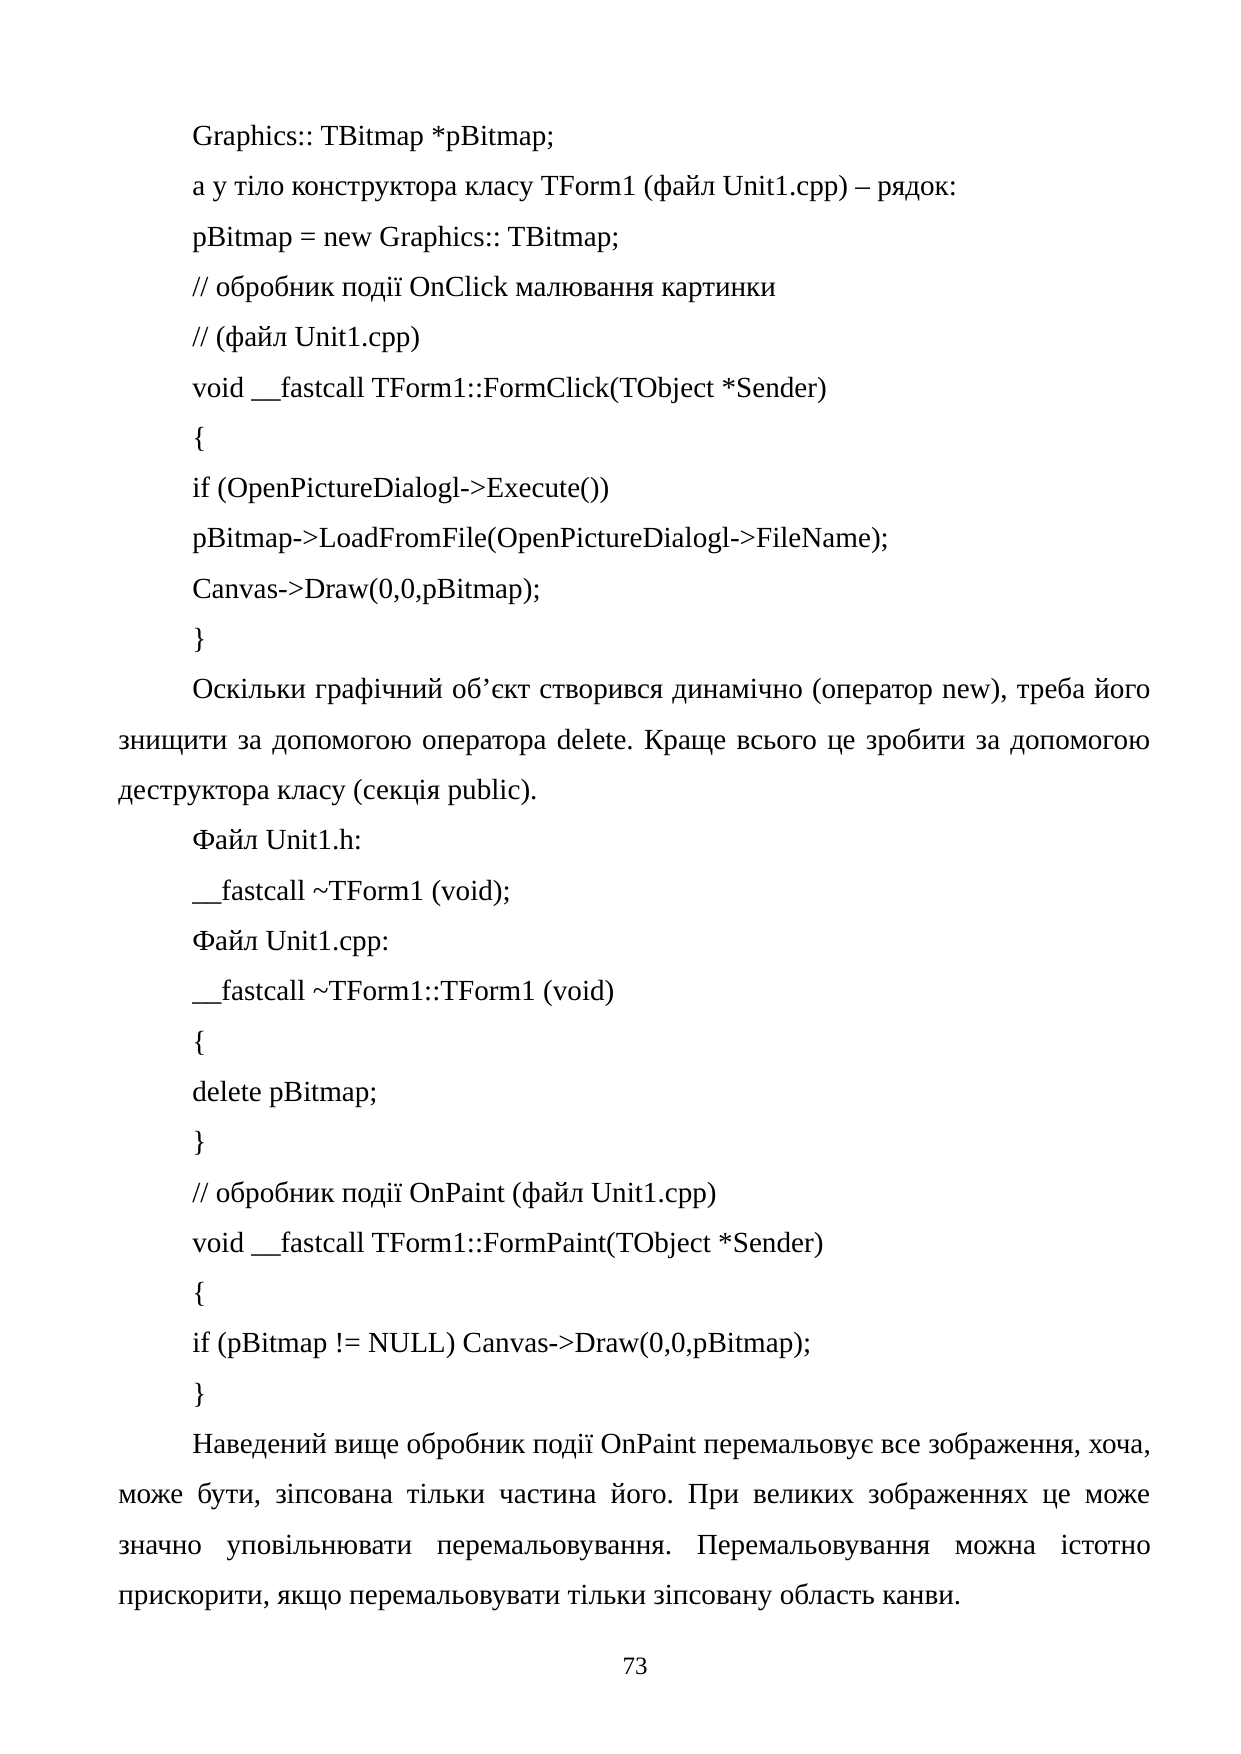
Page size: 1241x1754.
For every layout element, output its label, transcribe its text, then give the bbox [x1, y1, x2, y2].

subtitle if (pBitmap != NULL) Canvas->Draw(0,0,pBitmap); [118, 1326, 1152, 1359]
subtitle delete pBitmap; [118, 1074, 1152, 1108]
subtitle __fastcall ~TForm1 (void); [118, 873, 1152, 906]
subtitle Canvas->Draw(0,0,pBitmap); [118, 571, 1152, 604]
subtitle Оскільки графічний об’єкт створився динамічно (оператор new), треба його знищити за допомогою оператора delete. Краще всього це зробити за допомогою деструктора класу (секція public). [118, 672, 1152, 806]
subtitle { [118, 1024, 1152, 1057]
subtitle } [118, 1124, 1152, 1158]
subtitle Graphics:: TBitmap *pBitmap; [118, 118, 1152, 152]
subtitle void __fastcall TForm1::FormClick(TObject *Sender) [118, 370, 1152, 403]
subtitle // обробник події OnPaint (файл Unit1.cpp) [118, 1175, 1152, 1208]
subtitle } [118, 621, 1152, 655]
subtitle pBitmap->LoadFromFile(OpenPictureDialogl->FileName); [118, 521, 1152, 554]
subtitle void __fastcall TForm1::FormPaint(TObject *Sender) [118, 1225, 1152, 1258]
subtitle // (файл Unit1.cpp) [118, 319, 1152, 353]
subtitle } [118, 1376, 1152, 1409]
subtitle { [118, 420, 1152, 453]
subtitle а у тіло конструктора класу TForm1 (файл Unit1.cpp) – рядок: [118, 168, 1152, 202]
subtitle pBitmap = new Graphics:: TBitmap; [118, 219, 1152, 252]
subtitle if (OpenPictureDialogl->Execute()) [118, 470, 1152, 504]
subtitle // обробник події OnClick малювання картинки [118, 269, 1152, 303]
subtitle Файл Unit1.h: [118, 822, 1152, 856]
subtitle { [118, 1275, 1152, 1309]
subtitle Файл Unit1.cpp: [118, 923, 1152, 957]
subtitle Наведений вище обробник події OnPaint перемальовує все зображення, хоча, може бути, зіпсована тільки частина його. При великих зображеннях це може значно уповільнювати перемальовування. Перемальовування можна істотно прискорити, якщо перемальовувати тільки зіпсовану область канви. [118, 1426, 1152, 1611]
subtitle __fastcall ~TForm1::TForm1 (void) [118, 973, 1152, 1007]
